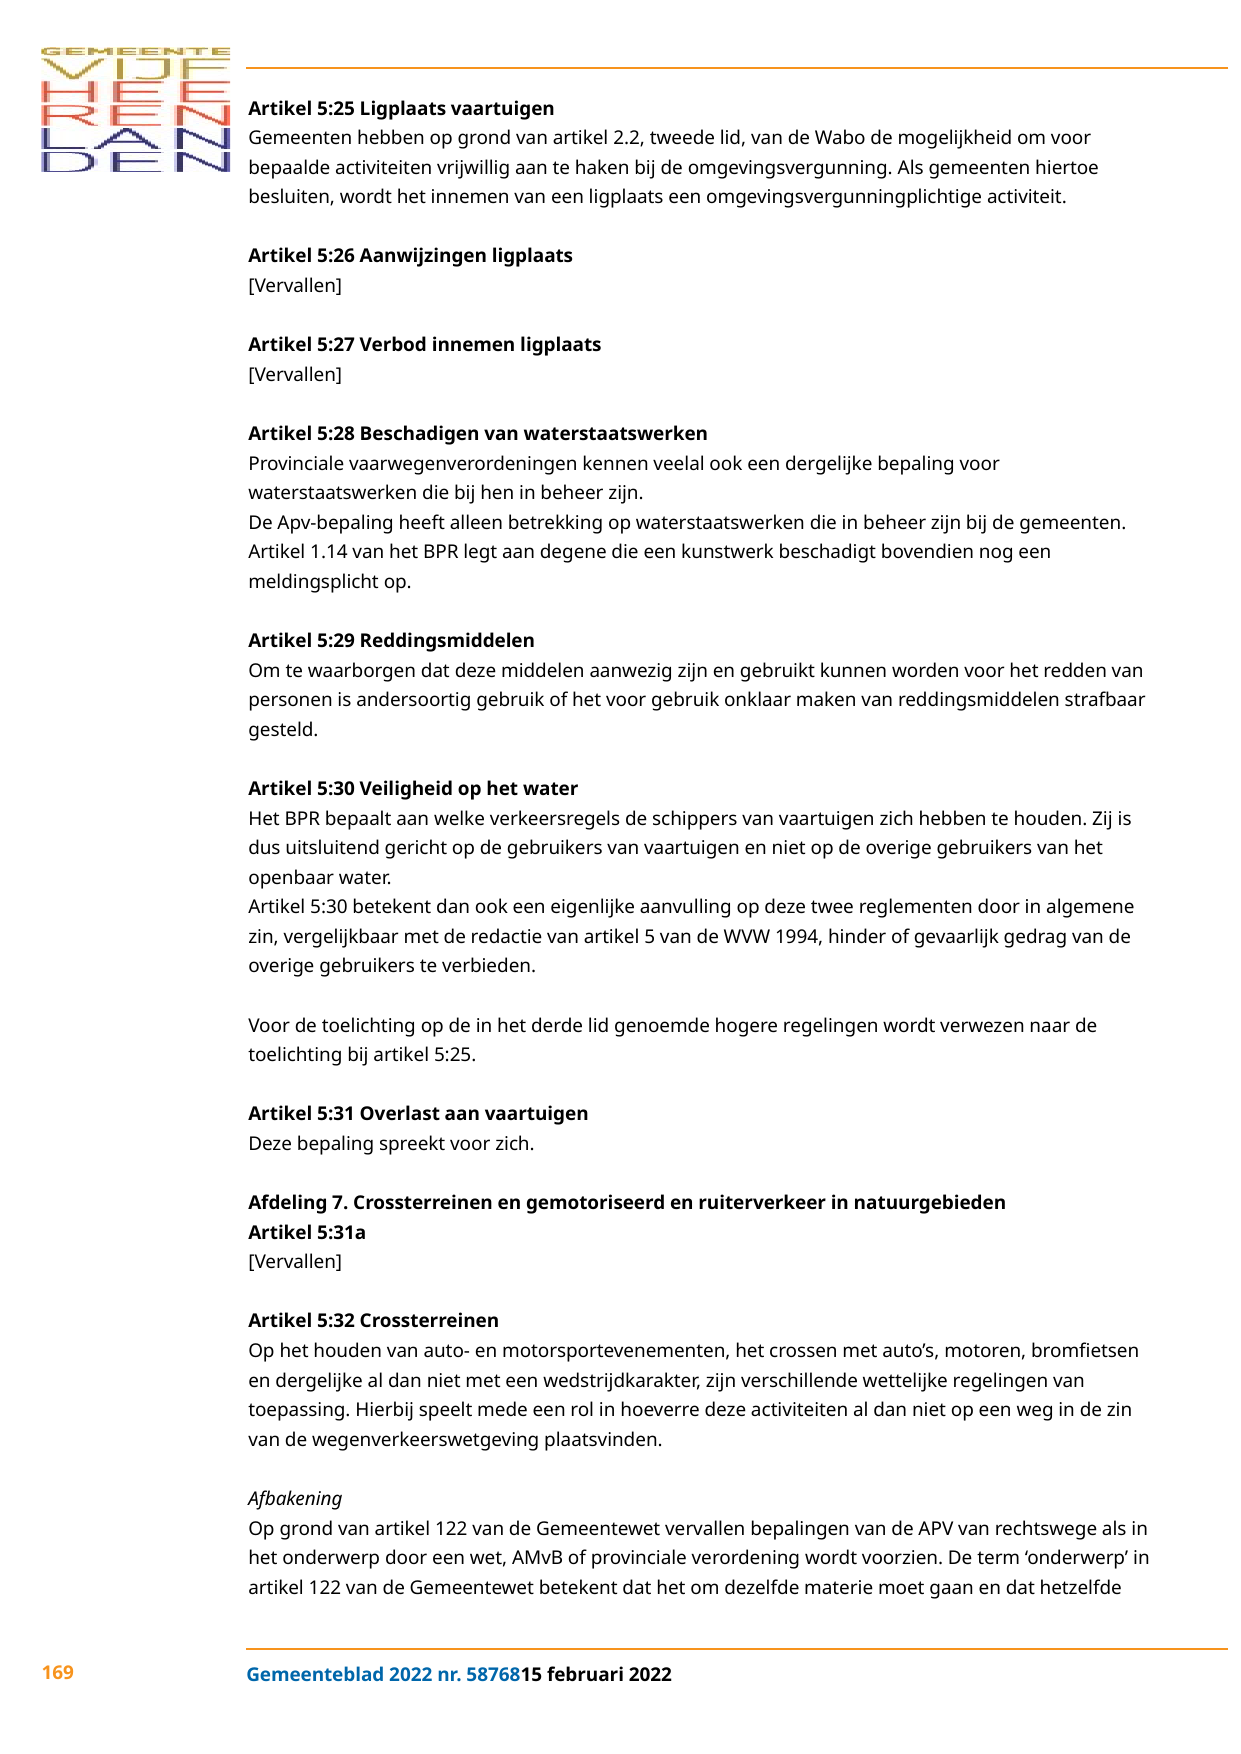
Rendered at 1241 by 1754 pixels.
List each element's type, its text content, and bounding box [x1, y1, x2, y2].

text Voor de toelichting op de in het derde lid genoemde hogere regelingen wordt verwezen naar de toelichting bij artikel 5:25. [248, 1012, 1152, 1067]
text Provinciale vaarwegenverordeningen kennen veelal ook een dergelijke bepaling voor waterstaatswerken die bij hen in beheer zijn. [248, 450, 1152, 505]
text Artikel 5:25 Ligplaats vaartuigen [248, 95, 1152, 121]
text Deze bepaling spreekt voor zich. [248, 1130, 1152, 1156]
text Gemeenten hebben op grond van artikel 2.2, tweede lid, van de Wabo de mogelijkheid om voor bepaalde activiteiten vrijwillig aan te haken bij de omgevingsvergunning. Als gemeenten hiertoe besluiten, wordt het innemen van een ligplaats een omgevingsvergunningplichtige activiteit. [248, 124, 1152, 209]
text De Apv-bepaling heeft alleen betrekking op waterstaatswerken die in beheer zijn bij de gemeenten. Artikel 1.14 van het BPR legt aan degene die een kunstwerk beschadigt bovendien nog een meldingsplicht op. [248, 509, 1152, 594]
text [Vervallen] [248, 272, 1152, 298]
text Op het houden van auto- en motorsportevenementen, het crossen met auto’s, motoren, bromfietsen en dergelijke al dan niet met een wedstrijdkarakter, zijn verschillende wettelijke regelingen van toepassing. Hierbij speelt mede een rol in hoeverre deze activiteiten al dan niet op een weg in de zin van de wegenverkeerswetgeving plaatsvinden. [248, 1337, 1152, 1452]
picture [41, 47, 231, 172]
text Artikel 5:31a [248, 1219, 1152, 1245]
text [Vervallen] [248, 361, 1152, 387]
text Om te waarborgen dat deze middelen aanwezig zijn en gebruikt kunnen worden voor het redden van personen is andersoortig gebruik of het voor gebruik onklaar maken van reddingsmiddelen strafbaar gesteld. [248, 657, 1152, 742]
text Artikel 5:28 Beschadigen van waterstaatswerken [248, 420, 1152, 446]
text Artikel 5:30 Veiligheid op het water [248, 775, 1152, 801]
text Artikel 5:26 Aanwijzingen ligplaats [248, 243, 1152, 268]
text Het BPR bepaalt aan welke verkeersregels de schippers van vaartuigen zich hebben te houden. Zij is dus uitsluitend gericht op de gebruikers van vaartuigen en niet op de overige gebruikers van het openbaar water. [248, 805, 1152, 890]
text Artikel 5:31 Overlast aan vaartuigen [248, 1101, 1152, 1126]
text Artikel 5:27 Verbod innemen ligplaats [248, 331, 1152, 357]
text Artikel 5:32 Crossterreinen [248, 1308, 1152, 1333]
text Afbakening [248, 1485, 1152, 1511]
text [Vervallen] [248, 1248, 1152, 1274]
text Artikel 5:29 Reddingsmiddelen [248, 627, 1152, 653]
text Afdeling 7. Crossterreinen en gemotoriseerd en ruiterverkeer in natuurgebieden [248, 1189, 1152, 1215]
text Artikel 5:30 betekent dan ook een eigenlijke aanvulling op deze twee reglementen door in algemene zin, vergelijkbaar met de redactie van artikel 5 van de WVW 1994, hinder of gevaarlijk gedrag van de overige gebruikers te verbieden. [248, 893, 1152, 978]
text Op grond van artikel 122 van de Gemeentewet vervallen bepalingen van de APV van rechtswege als in het onderwerp door een wet, AMvB of provinciale verordening wordt voorzien. De term ‘onderwerp’ in artikel 122 van de Gemeentewet betekent dat het om dezelfde materie moet gaan en dat hetzelfde [248, 1515, 1152, 1600]
